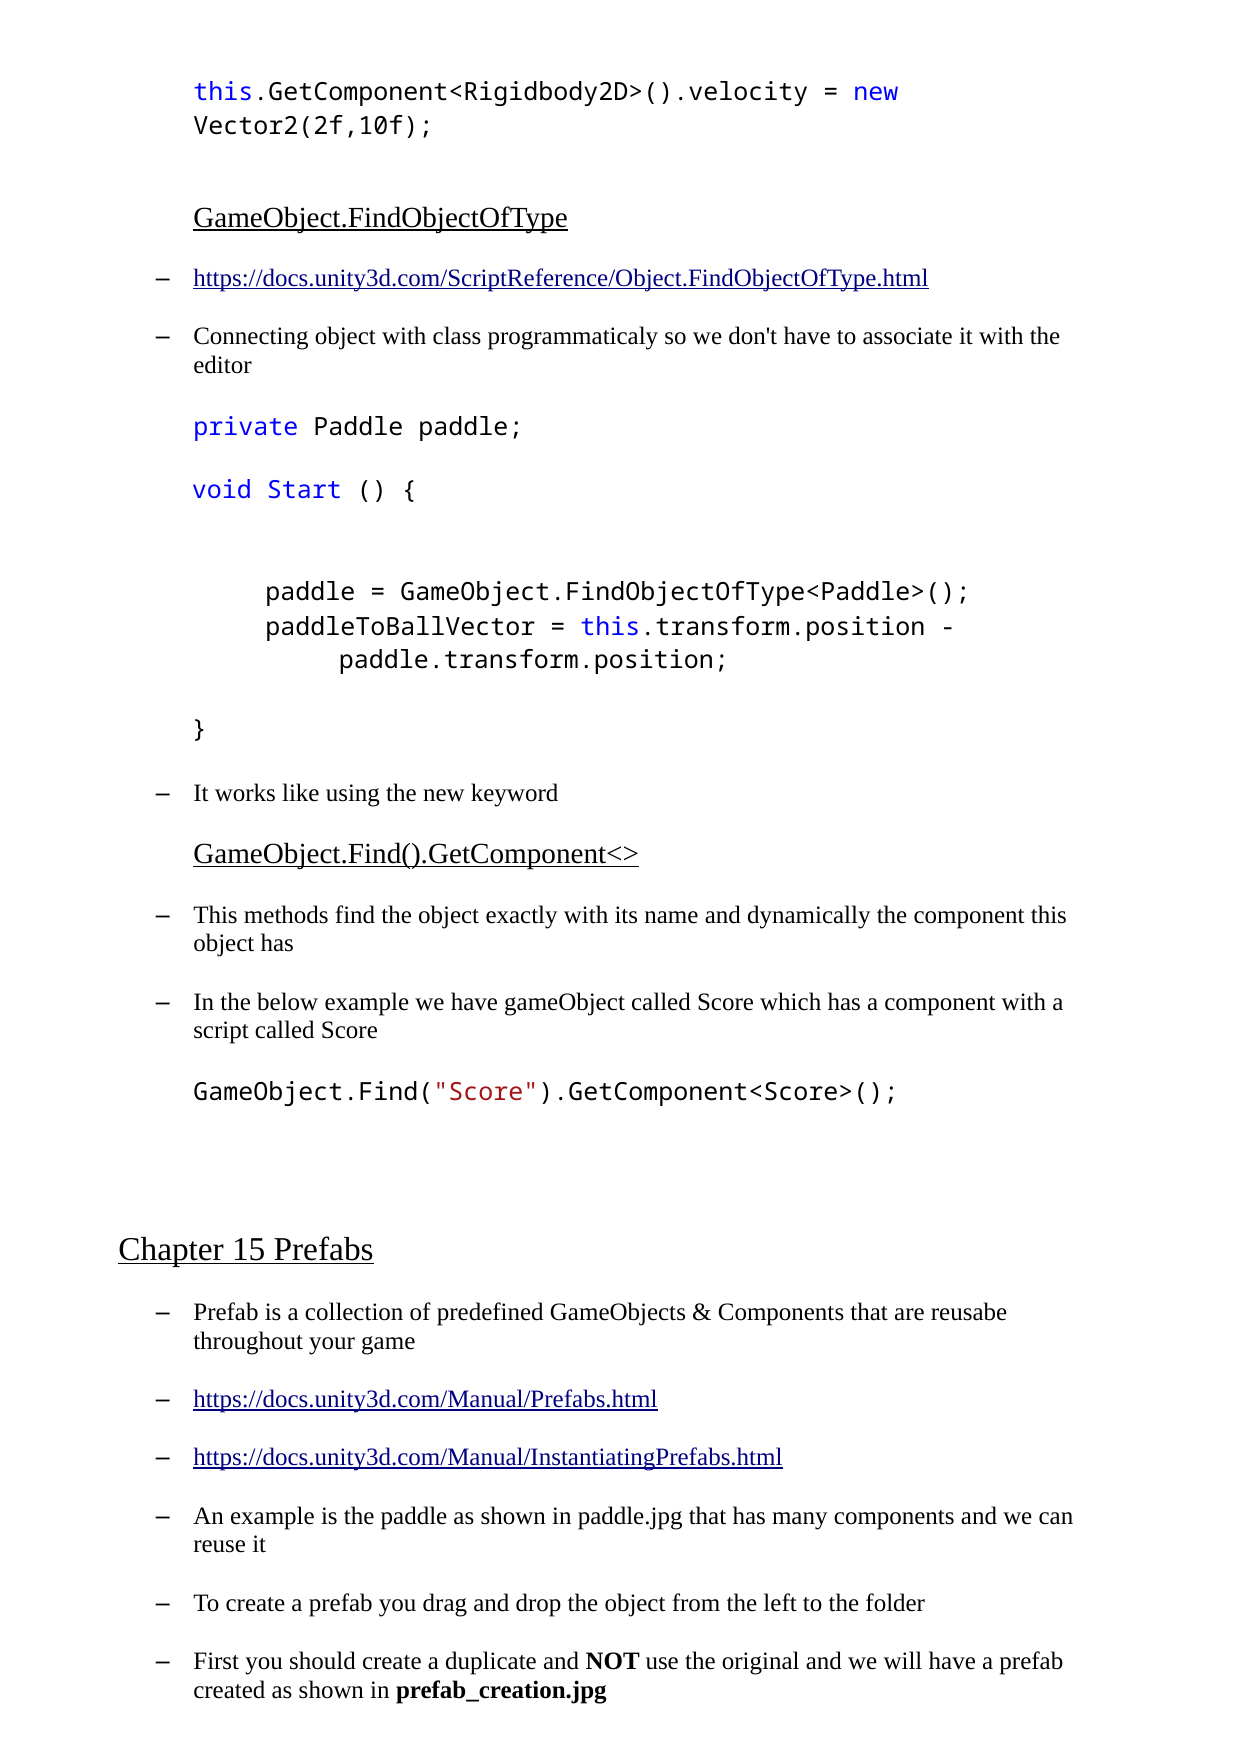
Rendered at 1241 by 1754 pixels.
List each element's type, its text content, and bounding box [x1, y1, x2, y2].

text paddleToBallVector = this.transform.position - paddle.transform.position; [118, 608, 1122, 676]
list To create a prefab you drag and drop the object from the left to the folder [156, 1588, 1122, 1616]
list It works like using the new keyword [156, 778, 1122, 807]
text } [118, 710, 1122, 744]
list https://docs.unity3d.com/Manual/Prefabs.html [156, 1384, 1122, 1413]
list this.GetComponent<Rigidbody2D>().velocity = new Vector2(2f,10f); [156, 74, 1122, 171]
text void Start () { [118, 472, 1122, 506]
list https://docs.unity3d.com/Manual/InstantiatingPrefabs.html [156, 1442, 1122, 1471]
list https://docs.unity3d.com/ScriptReference/Object.FindObjectOfType.html [156, 263, 1122, 292]
list In the below example we have gameObject called Score which has a component with a script called Score [156, 987, 1122, 1044]
list GameObject.Find().GetComponent<> [156, 837, 1122, 870]
list An example is the paddle as shown in paddle.jpg that has many components and we can reuse it [156, 1501, 1122, 1558]
list This methods find the object exactly with its name and dynamically the component this object has [156, 900, 1122, 957]
text Chapter 15 Prefabs [118, 1229, 1122, 1268]
list GameObject.FindObjectOfType [156, 200, 1122, 234]
list First you should create a duplicate and NOT use the original and we will have a prefab created as shown in prefab_creation.jpg [156, 1646, 1122, 1703]
list private Paddle paddle; [156, 408, 1122, 442]
list Prefab is a collection of predefined GameObjects & Components that are reusabe throughout your game [156, 1297, 1122, 1355]
text paddle = GameObject.FindObjectOfType<Paddle>(); [118, 574, 1122, 608]
list GameObject.Find("Score").GetComponent<Score>(); [156, 1074, 1122, 1108]
list Connecting object with class programmaticaly so we don't have to associate it with the editor [156, 321, 1122, 379]
